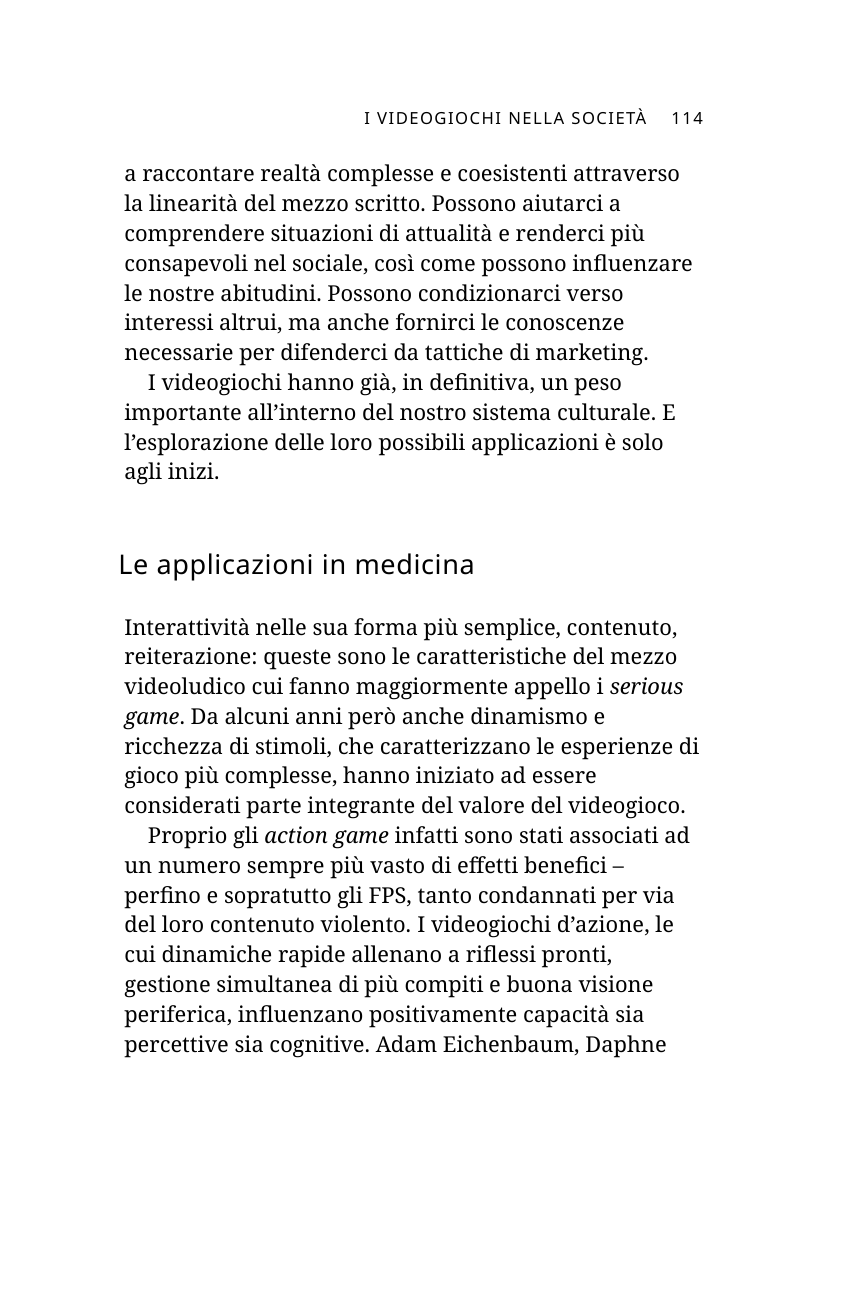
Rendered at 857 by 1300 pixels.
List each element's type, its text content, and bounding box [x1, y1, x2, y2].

text I videogiochi hanno già, in definitiva, un peso importante all’interno del nostro sistema culturale. E l’esplorazione delle loro possibili applicazioni è solo agli inizi. [124, 367, 703, 486]
text a raccontare realtà complesse e coesistenti attraverso la linearità del mezzo scritto. Possono aiutarci a comprendere situazioni di attualità e renderci più consapevoli nel sociale, così come possono influenzare le nostre abitudini. Possono condizionarci verso interessi altrui, ma anche fornirci le conoscenze necessarie per difenderci da tattiche di marketing. [124, 158, 703, 367]
text Proprio gli action game infatti sono stati associati ad un numero sempre più vasto di effetti benefici – perfino e sopratutto gli FPS, tanto condannati per via del loro contenuto violento. I videogiochi d’azione, le cui dinamiche rapide allenano a riflessi pronti, gestione simultanea di più compiti e buona visione periferica, influenzano positivamente capacità sia percettive sia cognitive. Adam Eichenbaum, Daphne [124, 820, 703, 1058]
text Interattività nelle sua forma più semplice, contenuto, reiterazione: queste sono le caratteristiche del mezzo videoludico cui fanno maggiormente appello i serious game. Da alcuni anni però anche dinamismo e ricchezza di stimoli, che caratterizzano le esperienze di gioco più complesse, hanno iniziato ad essere considerati parte integrante del valore del videogioco. [124, 612, 703, 820]
subtitle Le applicazioni in medicina [118, 545, 703, 582]
